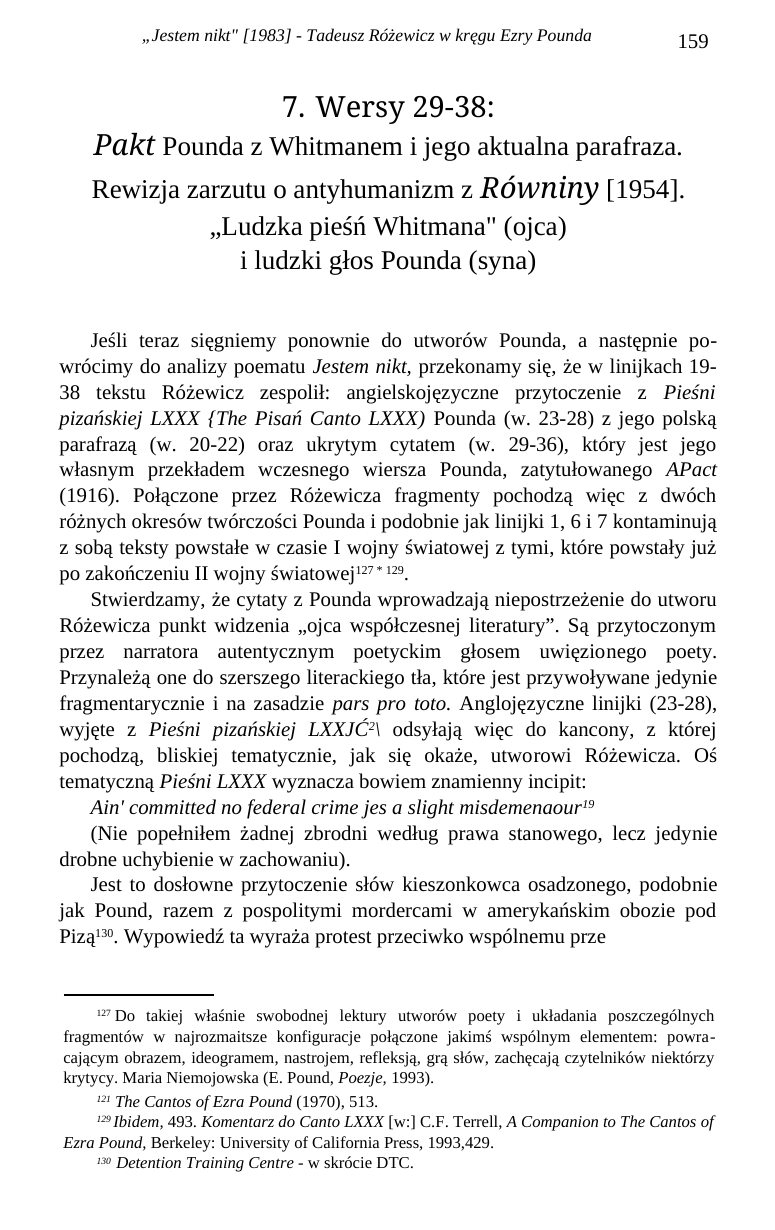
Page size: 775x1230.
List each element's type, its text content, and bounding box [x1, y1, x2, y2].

text 127 Do takiej właśnie swobodnej lektury utworów poety i układania poszczególnych fragmentów w najrozmaitsze konfiguracje połączone jakimś wspólnym elementem: powra­cającym obrazem, ideogramem, nastrojem, refleksją, grą słów, zachęcają czytelników niektórzy krytycy. Maria Niemojowska (E. Pound, Poezje, 1993). [63, 1006, 715, 1087]
text 121 The Cantos of Ezra Pound (1970), 513. [63, 1091, 715, 1111]
text Ain' committed no federal crime jes a slight misdemenaour19 [59, 794, 717, 819]
text 159 [677, 29, 713, 53]
text Pakt Pounda z Whitmanem i jego aktualna parafraza. Rewizja zarzutu o antyhumanizm z Równiny [1954]. „Ludzka pieśń Whitmana" (ojca) i ludzki głos Pounda (syna) [59, 124, 717, 275]
text (Nie popełniłem żadnej zbrodni według prawa stanowego, lecz jedy­nie drobne uchybienie w zachowaniu). [59, 821, 717, 871]
text Jeśli teraz sięgniemy ponownie do utworów Pounda, a następnie po­wrócimy do analizy poematu Jestem nikt, przekonamy się, że w linijkach 19-38 tekstu Różewicz zespolił: angielskojęzyczne przytoczenie z Pieśni pizańskiej LXXX {The Pisań Canto LXXX) Pounda (w. 23-28) z jego polską parafrazą (w. 20-22) oraz ukrytym cytatem (w. 29-36), który jest jego własnym przekładem wczesnego wiersza Pounda, zatytułowanego APact (1916). Połączone przez Różewicza fragmenty pochodzą więc z dwóch różnych okresów twórczości Pounda i podobnie jak linijki 1, 6 i 7 kontaminują z sobą teksty powstałe w czasie I wojny światowej z tymi, które powstały już po zakończeniu II wojny światowej127 * 129. [59, 328, 717, 585]
text 130 Detention Training Centre - w skrócie DTC. [63, 1153, 715, 1172]
list Wersy 29-38: [59, 88, 717, 124]
text Stwierdzamy, że cytaty z Pounda wprowadzają niepostrzeżenie do utworu Różewicza punkt widzenia „ojca współczesnej literatury”. Są przytoczonym przez narratora autentycznym poetyckim głosem uwięzio­nego poety. Przynależą one do szerszego literackiego tła, które jest przy­woływane jedynie fragmentarycznie i na zasadzie pars pro toto. Angloję­zyczne linijki (23-28), wyjęte z Pieśni pizańskiej LXXJĆ2\ odsyłają więc do kancony, z której pochodzą, bliskiej tematycznie, jak się okaże, utwo­rowi Różewicza. Oś tematyczną Pieśni LXXX wyznacza bowiem zna­mienny incipit: [59, 587, 717, 793]
text „Jestem nikt" [1983] - Tadeusz Różewicz w kręgu Ezry Pounda [142, 25, 631, 45]
text Jest to dosłowne przytoczenie słów kieszonkowca osadzonego, podob­nie jak Pound, razem z pospolitymi mordercami w amerykańskim obozie pod Pizą130. Wypowiedź ta wyraża protest przeciwko wspólnemu prze­ [59, 872, 717, 948]
text 129 Ibidem, 493. Komentarz do Canto LXXX [w:] C.F. Terrell, A Companion to The Cantos of Ezra Pound, Berkeley: University of California Press, 1993,429. [63, 1112, 715, 1152]
